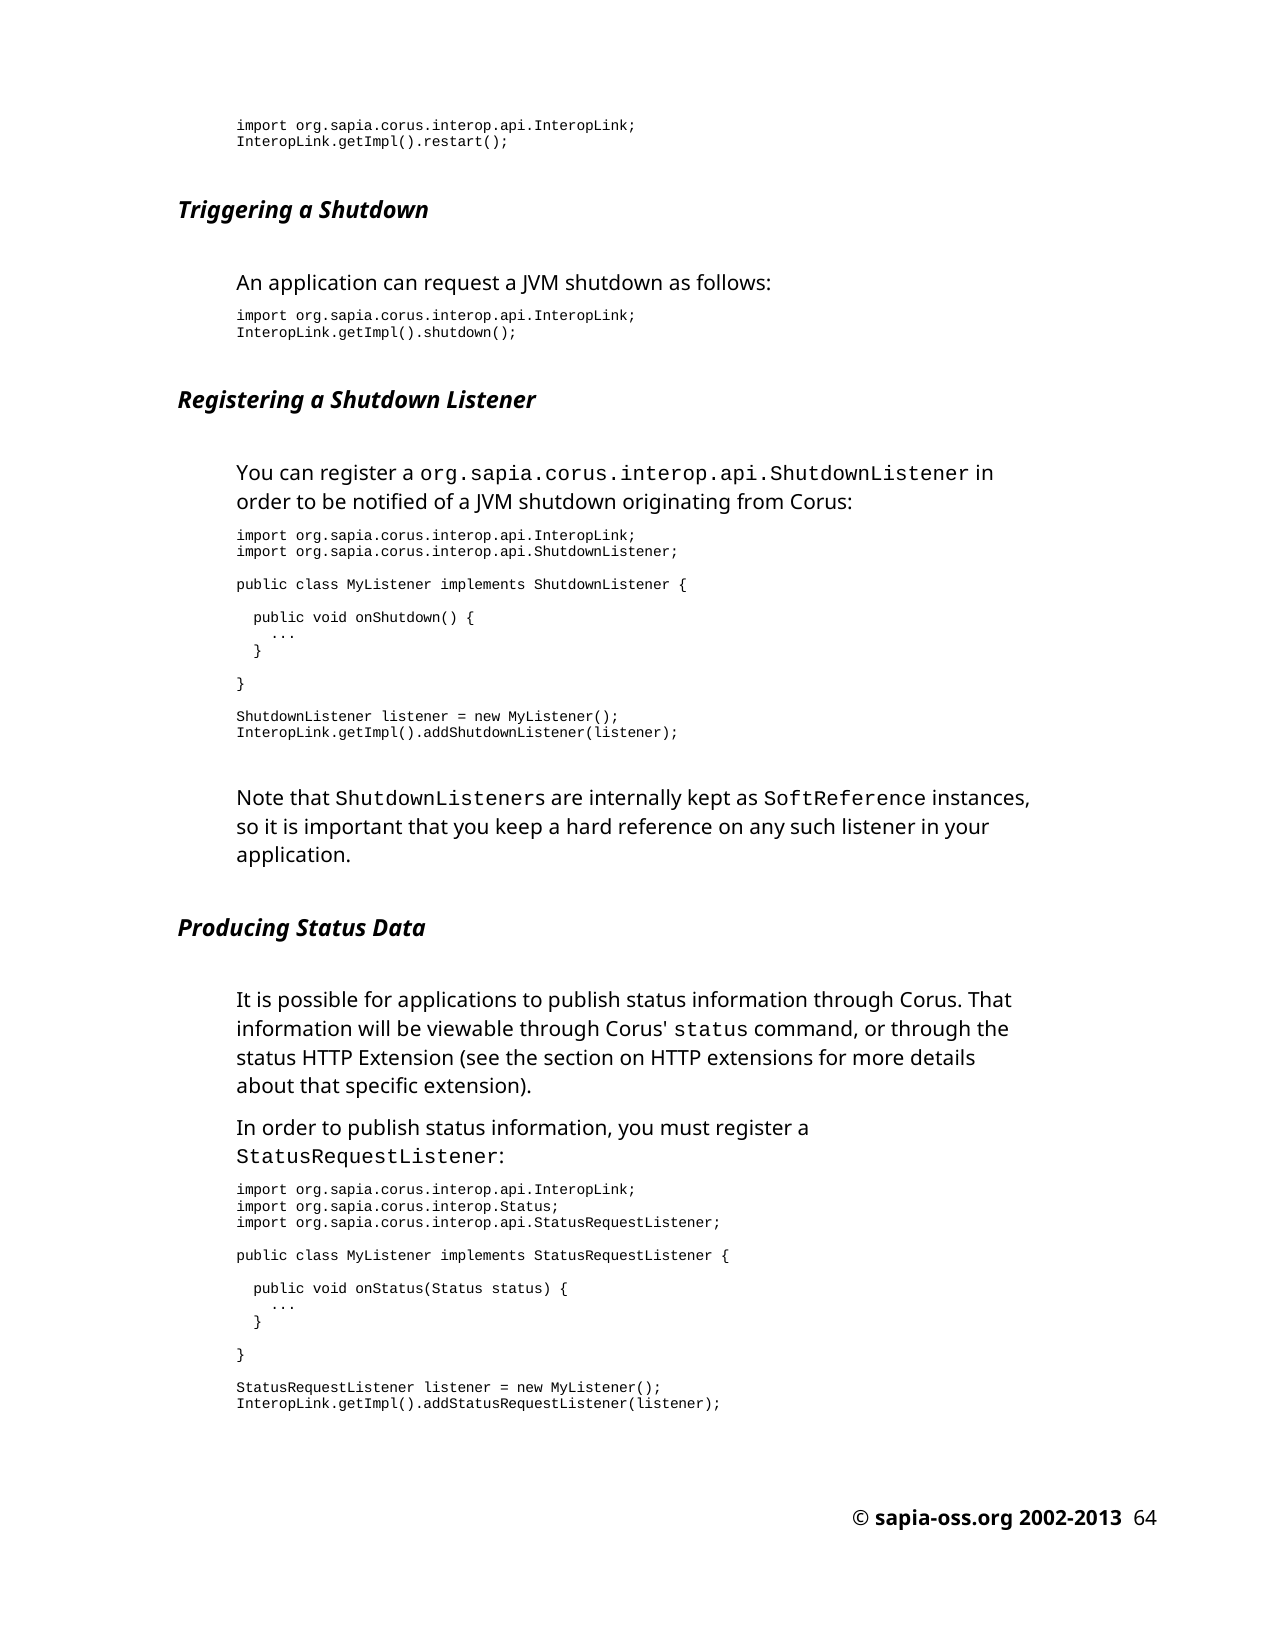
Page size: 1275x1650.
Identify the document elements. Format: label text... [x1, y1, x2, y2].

text public void onShutdown() { [236, 610, 1039, 627]
text import org.sapia.corus.interop.api.ShutdownListener; [236, 544, 1039, 561]
text import org.sapia.corus.interop.api.StatusRequestListener; [236, 1215, 1039, 1232]
text In order to publish status information, you must register a StatusRequestListener: [236, 1112, 1039, 1170]
text public void onStatus(Status status) { [236, 1281, 1039, 1298]
text } [236, 676, 1039, 692]
text } [236, 643, 1039, 659]
text ... [236, 1298, 1039, 1314]
text Note that ShutdownListeners are internally kept as SoftReference instances, so it is important that you keep a hard reference on any such listener in your application. [236, 783, 1039, 869]
text public class MyListener implements ShutdownListener { [236, 577, 1039, 594]
text InteropLink.getImpl().addShutdownListener(listener); [236, 725, 1039, 742]
text StatusRequestListener listener = new MyListener(); [236, 1380, 1039, 1396]
text } [236, 1347, 1039, 1363]
text ... [236, 627, 1039, 643]
text ShutdownListener listener = new MyListener(); [236, 709, 1039, 725]
text InteropLink.getImpl().addStatusRequestListener(listener); [236, 1396, 1039, 1413]
subtitle Triggering a Shutdown [177, 193, 1039, 226]
text An application can request a JVM shutdown as follows: [236, 267, 1039, 296]
text import org.sapia.corus.interop.api.InteropLink; [236, 118, 1039, 134]
text InteropLink.getImpl().shutdown(); [236, 325, 1039, 341]
subtitle Registering a Shutdown Listener [177, 384, 1039, 416]
text import org.sapia.corus.interop.api.InteropLink; [236, 528, 1039, 544]
text import org.sapia.corus.interop.api.InteropLink; [236, 308, 1039, 325]
text import org.sapia.corus.interop.api.InteropLink; [236, 1182, 1039, 1199]
text You can register a org.sapia.corus.interop.api.ShutdownListener in order to be notified of a JVM shutdown originating from Corus: [236, 458, 1039, 515]
subtitle Producing Status Data [177, 911, 1039, 943]
text public class MyListener implements StatusRequestListener { [236, 1248, 1039, 1265]
text } [236, 1314, 1039, 1331]
text It is possible for applications to publish status information through Corus. That information will be viewable through Corus' status command, or through the status HTTP Extension (see the section on HTTP extensions for more details about that specific extension). [236, 985, 1039, 1100]
text import org.sapia.corus.interop.Status; [236, 1199, 1039, 1215]
text InteropLink.getImpl().restart(); [236, 134, 1039, 151]
